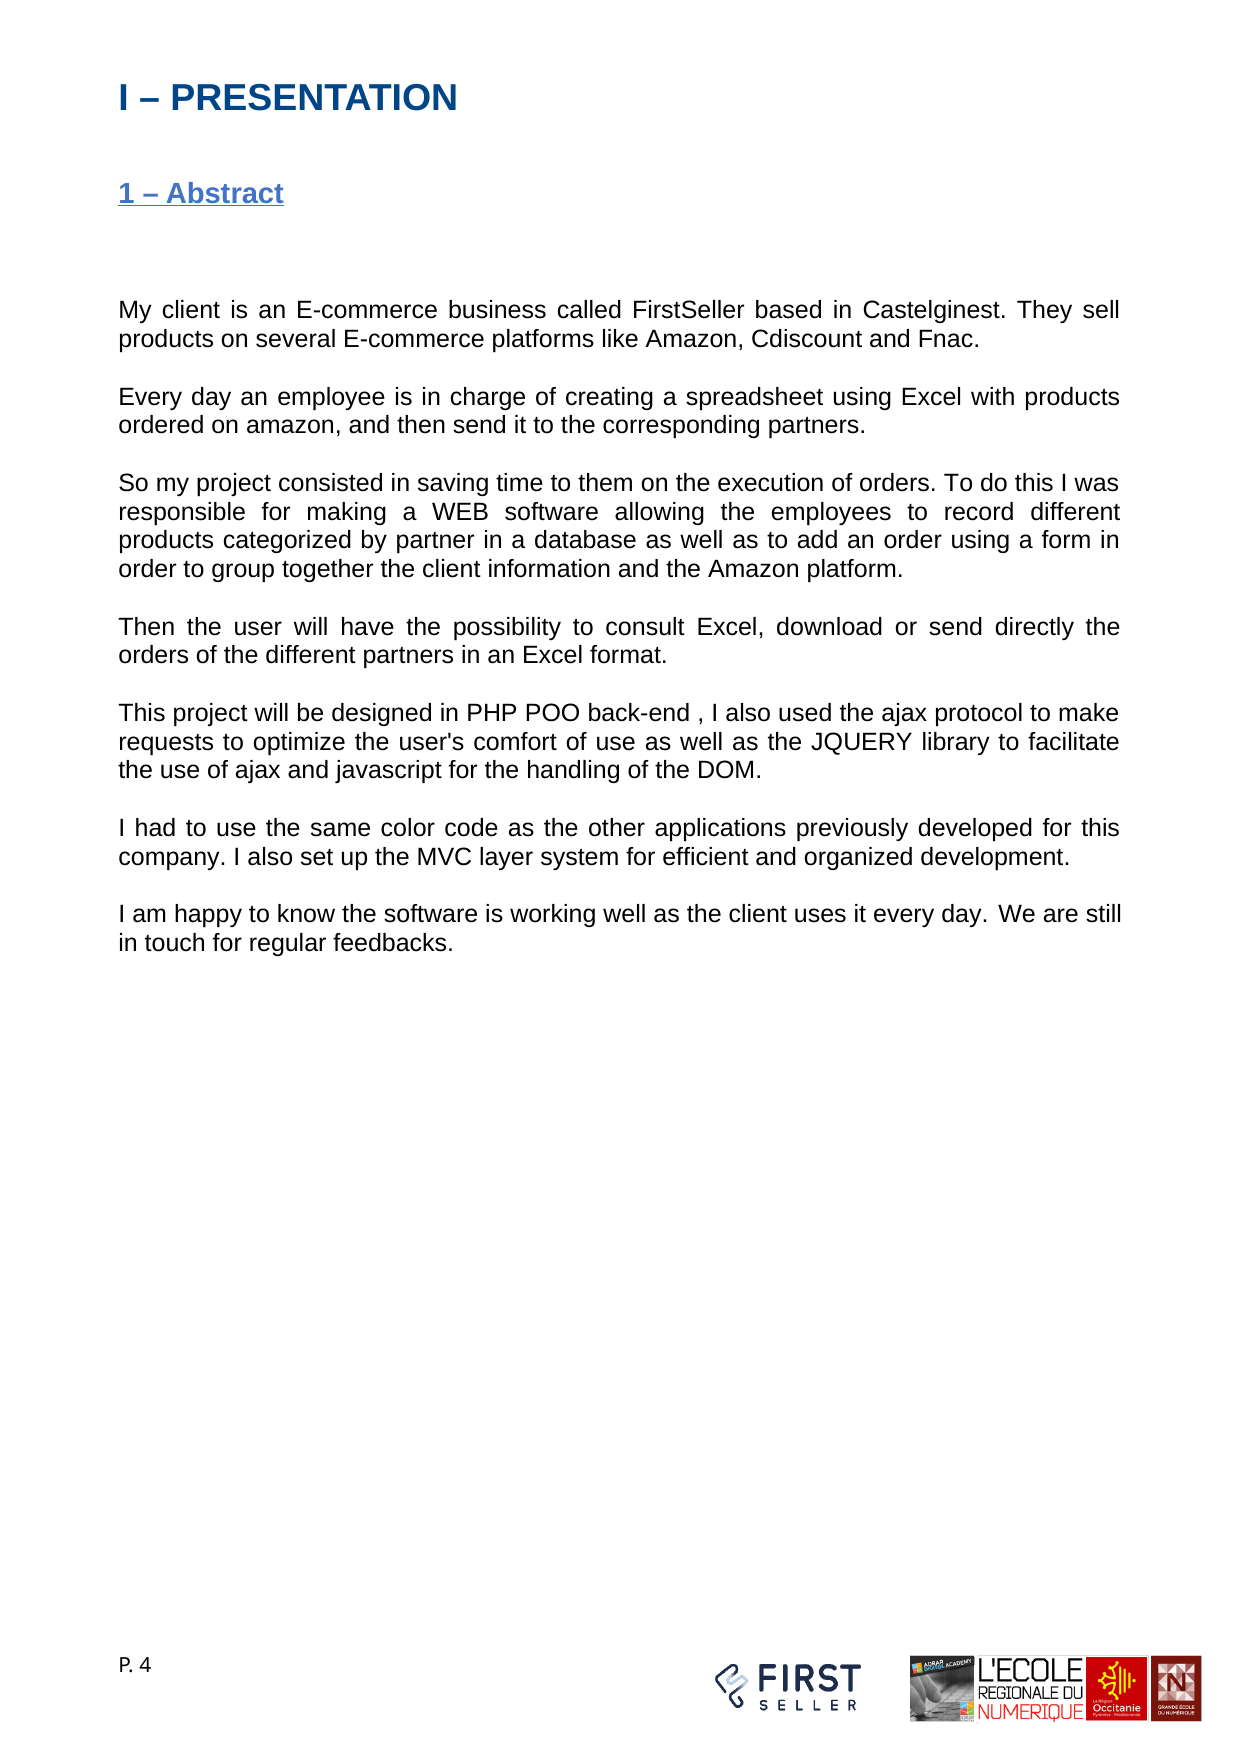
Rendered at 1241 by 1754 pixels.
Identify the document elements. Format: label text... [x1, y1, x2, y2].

text I am happy to know the software is working well as the client uses it every day. We are still in touch for regular feedbacks. [118, 899, 1122, 957]
text Then the user will have the possibility to consult Excel, download or send directly the orders of the different partners in an Excel format. [118, 612, 1122, 669]
subtitle I – PRESENTATION [118, 75, 1122, 118]
text This project will be designed in PHP POO back-end , I also used the ajax protocol to make requests to optimize the user's comfort of use as well as the JQUERY library to facilitate the use of ajax and javascript for the handling of the DOM. [118, 698, 1122, 784]
subtitle 1 – Abstract [118, 176, 1122, 209]
text I had to use the same color code as the other applications previously developed for this company. I also set up the MVC layer system for efficient and organized development. [118, 813, 1122, 870]
text My client is an E-commerce business called FirstSeller based in Castelginest. They sell products on several E-commerce platforms like Amazon, Cdiscount and Fnac. [118, 295, 1122, 353]
text So my project consisted in saving time to them on the execution of orders. To do this I was responsible for making a WEB software allowing the employees to record different products categorized by partner in a database as well as to add an order using a form in order to group together the client information and the Amazon platform. [118, 468, 1122, 583]
text Every day an employee is in charge of creating a spreadsheet using Excel with products ordered on amazon, and then send it to the corresponding partners. [118, 382, 1122, 439]
